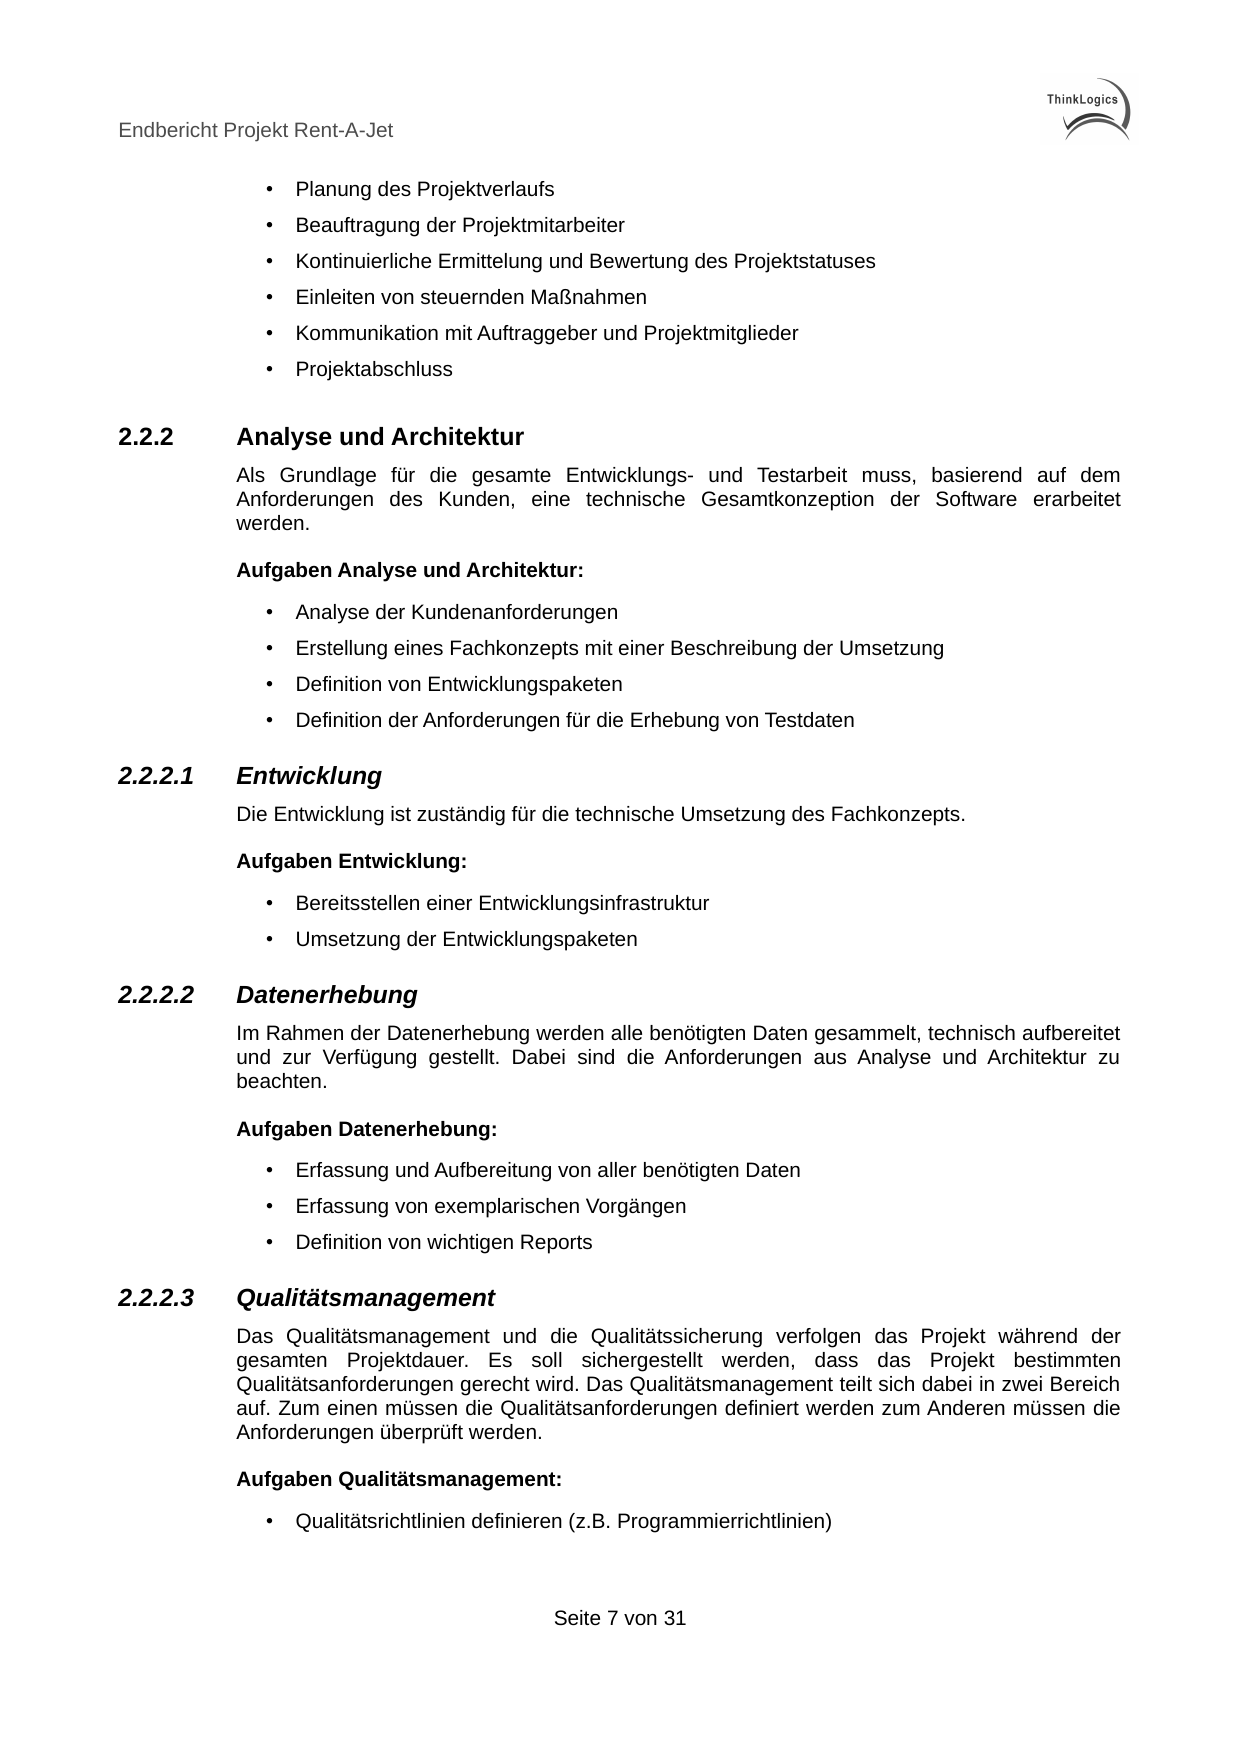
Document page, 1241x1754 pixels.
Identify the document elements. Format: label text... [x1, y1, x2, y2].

list Erfassung und Aufbereitung von aller benötigten Daten [266, 1158, 1122, 1182]
list Erfassung von exemplarischen Vorgängen [266, 1194, 1122, 1218]
list Erstellung eines Fachkonzepts mit einer Beschreibung der Umsetzung [266, 636, 1122, 660]
list Einleiten von steuernden Maßnahmen [266, 285, 1122, 309]
subtitle Datenerhebung [118, 981, 1122, 1009]
text Aufgaben Datenerhebung: [236, 1116, 1122, 1140]
subtitle Qualitätsmanagement [118, 1283, 1122, 1312]
list Qualitätsrichtlinien definieren (z.B. Programmierrichtlinien) [266, 1509, 1122, 1533]
list Kontinuierliche Ermittelung und Bewertung des Projektstatuses [266, 249, 1122, 273]
text Im Rahmen der Datenerhebung werden alle benötigten Daten gesammelt, technisch aufbereitet und zur Verfügung gestellt. Dabei sind die Anforderungen aus Analyse und Architektur zu beachten. [236, 1021, 1122, 1093]
text Aufgaben Qualitätsmanagement: [236, 1467, 1122, 1491]
list Planung des Projektverlaufs [266, 177, 1122, 201]
list Kommunikation mit Auftraggeber und Projektmitglieder [266, 321, 1122, 345]
subtitle Entwicklung [118, 761, 1122, 790]
text Aufgaben Analyse und Architektur: [236, 558, 1122, 582]
list Analyse der Kundenanforderungen [266, 600, 1122, 624]
text Das Qualitätsmanagement und die Qualitätssicherung verfolgen das Projekt während der gesamten Projektdauer. Es soll sichergestellt werden, dass das Projekt bestimmten Qualitätsanforderungen gerecht wird. Das Qualitätsmanagement teilt sich dabei in zwei Bereich auf. Zum einen müssen die Qualitätsanforderungen definiert werden zum Anderen müssen die Anforderungen überprüft werden. [236, 1324, 1122, 1444]
list Umsetzung der Entwicklungspaketen [266, 927, 1122, 951]
list Bereitsstellen einer Entwicklungsinfrastruktur [266, 891, 1122, 915]
text Als Grundlage für die gesamte Entwicklungs- und Testarbeit muss, basierend auf dem Anforderungen des Kunden, eine technische Gesamtkonzeption der Software erarbeitet werden. [236, 463, 1122, 534]
list Beauftragung der Projektmitarbeiter [266, 213, 1122, 237]
text Die Entwicklung ist zuständig für die technische Umsetzung des Fachkonzepts. [236, 802, 1122, 826]
list Definition von Entwicklungspaketen [266, 672, 1122, 696]
list Definition von wichtigen Reports [266, 1230, 1122, 1254]
list Definition der Anforderungen für die Erhebung von Testdaten [266, 708, 1122, 732]
subtitle Analyse und Architektur [118, 422, 1122, 451]
text Aufgaben Entwicklung: [236, 849, 1122, 873]
list Projektabschluss [266, 357, 1122, 381]
